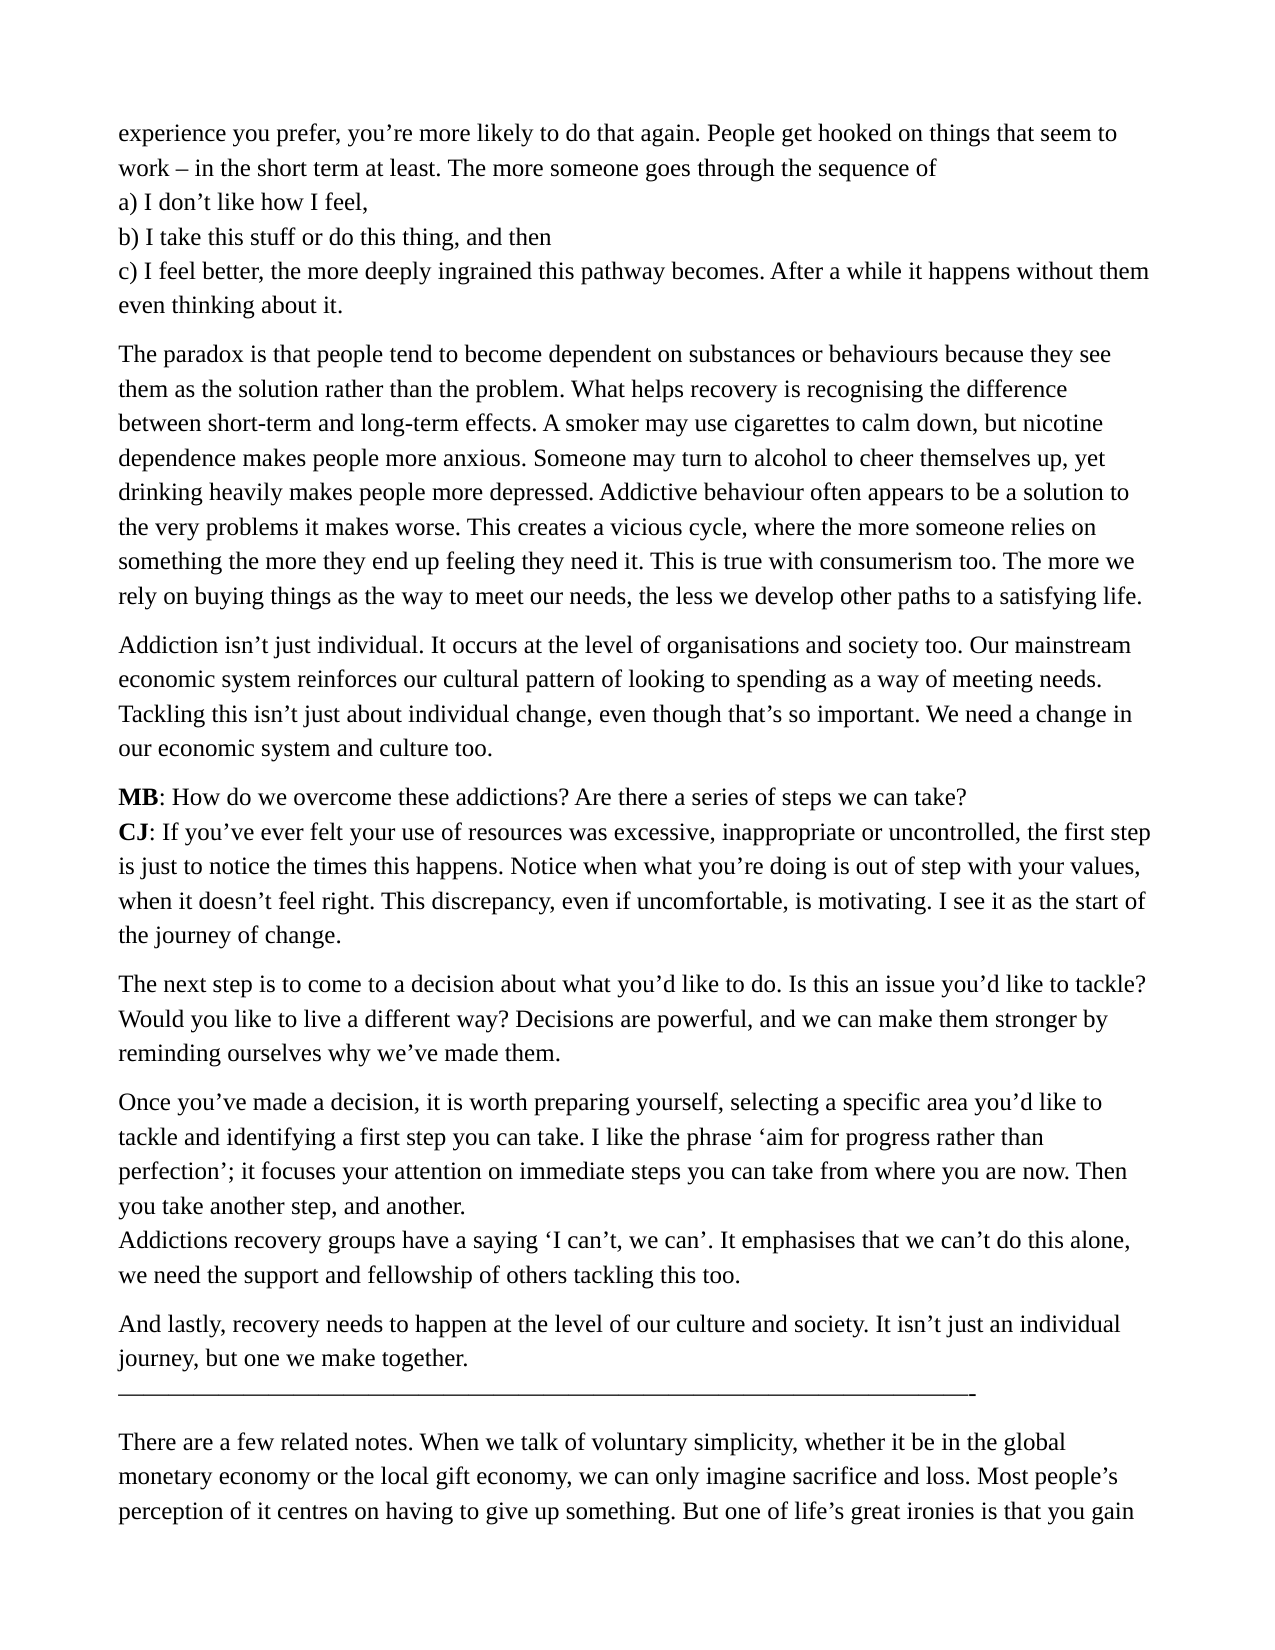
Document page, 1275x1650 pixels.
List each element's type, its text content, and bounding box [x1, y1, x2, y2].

text The next step is to come to a decision about what you’d like to do. Is this an issue you’d like to tackle? Would you like to live a different way? Decisions are powerful, and we can make them stronger by reminding ourselves why we’ve made them. [118, 969, 1157, 1067]
text experience you prefer, you’re more likely to do that again. People get hooked on things that seem to work – in the short term at least. The more someone goes through the sequence of a) I don’t like how I feel, b) I take this stuff or do this thing, and then c) I feel better, the more deeply ingrained this pathway becomes. After a while it happens without them even thinking about it. [118, 118, 1157, 319]
text And lastly, recovery needs to happen at the level of our culture and society. It isn’t just an individual journey, but one we make together. ——————————————————————————————————- [118, 1309, 1157, 1407]
text MB: How do we overcome these addictions? Are there a series of steps we can take? CJ: If you’ve ever felt your use of resources was excessive, inappropriate or uncontrolled, the first step is just to notice the times this happens. Notice when what you’re doing is out of step with your values, when it doesn’t feel right. This discrepancy, even if uncomfortable, is motivating. I see it as the start of the journey of change. [118, 782, 1157, 949]
text Addiction isn’t just individual. It occurs at the level of organisations and society too. Our mainstream economic system reinforces our cultural pattern of looking to spending as a way of meeting needs. Tackling this isn’t just about individual change, even though that’s so important. We need a change in our economic system and culture too. [118, 630, 1157, 762]
text Once you’ve made a decision, it is worth preparing yourself, selecting a specific area you’d like to tackle and identifying a first step you can take. I like the phrase ‘aim for progress rather than perfection’; it focuses your attention on immediate steps you can take from where you are now. Then you take another step, and another. Addictions recovery groups have a saying ‘I can’t, we can’. It emphasises that we can’t do this alone, we need the support and fellowship of others tackling this too. [118, 1087, 1157, 1289]
text The paradox is that people tend to become dependent on substances or behaviours because they see them as the solution rather than the problem. What helps recovery is recognising the difference between short-term and long-term effects. A smoker may use cigarettes to calm down, but nicotine dependence makes people more anxious. Someone may turn to alcohol to cheer themselves up, yet drinking heavily makes people more depressed. Addictive behaviour often appears to be a solution to the very problems it makes worse. This creates a vicious cycle, where the more someone relies on something the more they end up feeling they need it. This is true with consumerism too. The more we rely on buying things as the way to meet our needs, the less we develop other paths to a satisfying life. [118, 339, 1157, 610]
text There are a few related notes. When we talk of voluntary simplicity, whether it be in the global monetary economy or the local gift economy, we can only imagine sacrifice and loss. Most people’s perception of it centres on having to give up something. But one of life’s great ironies is that you gain [118, 1427, 1157, 1525]
